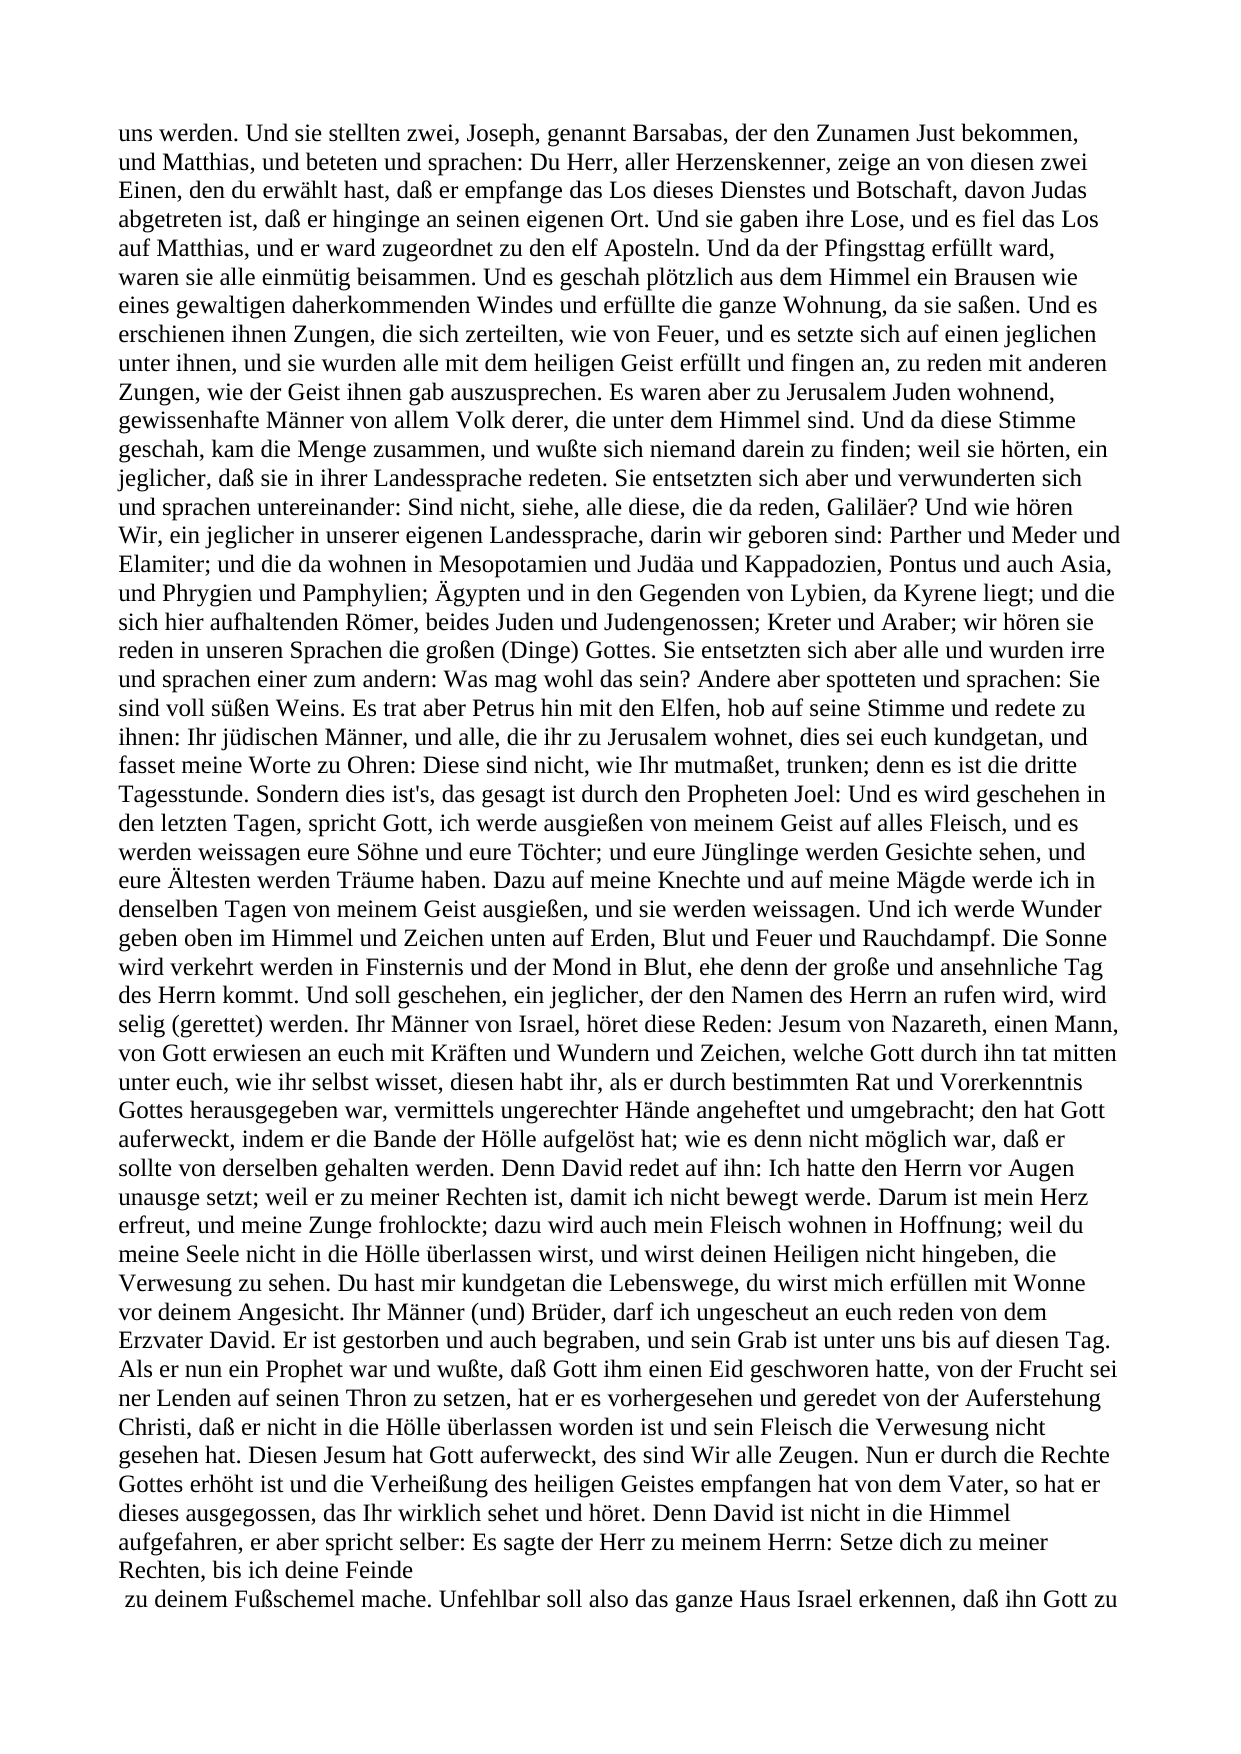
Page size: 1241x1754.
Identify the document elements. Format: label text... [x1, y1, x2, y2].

text zu deinem Fußschemel mache. Unfehlbar soll also das ganze Haus Israel erkennen, daß ihn Gott zu [118, 1584, 1122, 1613]
text uns werden. Und sie stellten zwei, Joseph, genannt Barsabas, der den Zunamen Just bekommen, und Matthias, und beteten und sprachen: Du Herr, aller Herzenskenner, zeige an von diesen zwei Einen, den du erwählt hast, daß er empfange das Los dieses Dienstes und Botschaft, davon Judas abgetreten ist, daß er hinginge an seinen eigenen Ort. Und sie gaben ihre Lose, und es fiel das Los auf Matthias, und er ward zugeordnet zu den elf Aposteln. Und da der Pfingsttag erfüllt ward, waren sie alle einmütig beisammen. Und es geschah plötzlich aus dem Himmel ein Brausen wie eines gewaltigen daherkommenden Windes und erfüllte die ganze Wohnung, da sie saßen. Und es erschienen ihnen Zungen, die sich zerteilten, wie von Feuer, und es setzte sich auf einen jeglichen unter ihnen, und sie wurden alle mit dem heiligen Geist erfüllt und fingen an, zu reden mit anderen Zungen, wie der Geist ihnen gab auszusprechen. Es waren aber zu Jerusalem Juden wohnend, gewissenhafte Männer von allem Volk derer, die unter dem Himmel sind. Und da diese Stimme geschah, kam die Menge zusammen, und wußte sich niemand darein zu finden; weil sie hörten, ein jeglicher, daß sie in ihrer Landessprache redeten. Sie entsetzten sich aber und verwunderten sich und sprachen untereinander: Sind nicht, siehe, alle diese, die da reden, Galiläer? Und wie hören Wir, ein jeglicher in unserer eigenen Landessprache, darin wir geboren sind: Parther und Meder und Elamiter; und die da wohnen in Mesopotamien und Judäa und Kappadozien, Pontus und auch Asia, und Phrygien und Pamphylien; Ägypten und in den Gegenden von Lybien, da Kyrene liegt; und die sich hier aufhaltenden Römer, beides Juden und Judengenossen; Kreter und Araber; wir hören sie reden in unseren Sprachen die großen (Dinge) Gottes. Sie entsetzten sich aber alle und wurden irre und sprachen einer zum andern: Was mag wohl das sein? Andere aber spotteten und sprachen: Sie sind voll süßen Weins. Es trat aber Petrus hin mit den Elfen, hob auf seine Stimme und redete zu ihnen: Ihr jüdischen Männer, und alle, die ihr zu Jerusalem wohnet, dies sei euch kundgetan, und fasset meine Worte zu Ohren: Diese sind nicht, wie Ihr mutmaßet, trunken; denn es ist die dritte Tagesstunde. Sondern dies ist's, das gesagt ist durch den Propheten Joel: Und es wird geschehen in den letzten Tagen, spricht Gott, ich werde ausgießen von meinem Geist auf alles Fleisch, und es werden weissagen eure Söhne und eure Töchter; und eure Jünglinge werden Gesichte sehen, und eure Ältesten werden Träume haben. Dazu auf meine Knechte und auf meine Mägde werde ich in denselben Tagen von meinem Geist ausgießen, und sie werden weissagen. Und ich werde Wunder geben oben im Himmel und Zeichen unten auf Erden, Blut und Feuer und Rauchdampf. Die Sonne wird verkehrt werden in Finsternis und der Mond in Blut, ehe denn der große und ansehnliche Tag des Herrn kommt. Und soll geschehen, ein jeglicher, der den Namen des Herrn an rufen wird, wird selig (gerettet) werden. Ihr Männer von Israel, höret diese Reden: Jesum von Nazareth, einen Mann, von Gott erwiesen an euch mit Kräften und Wundern und Zeichen, welche Gott durch ihn tat mitten unter euch, wie ihr selbst wisset, diesen habt ihr, als er durch bestimmten Rat und Vorerkenntnis Gottes herausgegeben war, vermittels ungerechter Hände angeheftet und umgebracht; den hat Gott auferweckt, indem er die Bande der Hölle aufgelöst hat; wie es denn nicht möglich war, daß er sollte von derselben gehalten werden. Denn David redet auf ihn: Ich hatte den Herrn vor Augen unausge setzt; weil er zu meiner Rechten ist, damit ich nicht bewegt werde. Darum ist mein Herz erfreut, und meine Zunge frohlockte; dazu wird auch mein Fleisch wohnen in Hoffnung; weil du meine Seele nicht in die Hölle überlassen wirst, und wirst deinen Heiligen nicht hingeben, die Verwesung zu sehen. Du hast mir kundgetan die Lebenswege, du wirst mich erfüllen mit Wonne vor deinem Angesicht. Ihr Männer (und) Brüder, darf ich ungescheut an euch reden von dem Erzvater David. Er ist gestorben und auch begraben, und sein Grab ist unter uns bis auf diesen Tag. Als er nun ein Prophet war und wußte, daß Gott ihm einen Eid geschworen hatte, von der Frucht sei ner Lenden auf seinen Thron zu setzen, hat er es vorhergesehen und geredet von der Auferstehung Christi, daß er nicht in die Hölle überlassen worden ist und sein Fleisch die Verwesung nicht gesehen hat. Diesen Jesum hat Gott auferweckt, des sind Wir alle Zeugen. Nun er durch die Rechte Gottes erhöht ist und die Verheißung des heiligen Geistes empfangen hat von dem Vater, so hat er dieses ausgegossen, das Ihr wirklich sehet und höret. Denn David ist nicht in die Himmel aufgefahren, er aber spricht selber: Es sagte der Herr zu meinem Herrn: Setze dich zu meiner Rechten, bis ich deine Feinde [118, 118, 1122, 1584]
